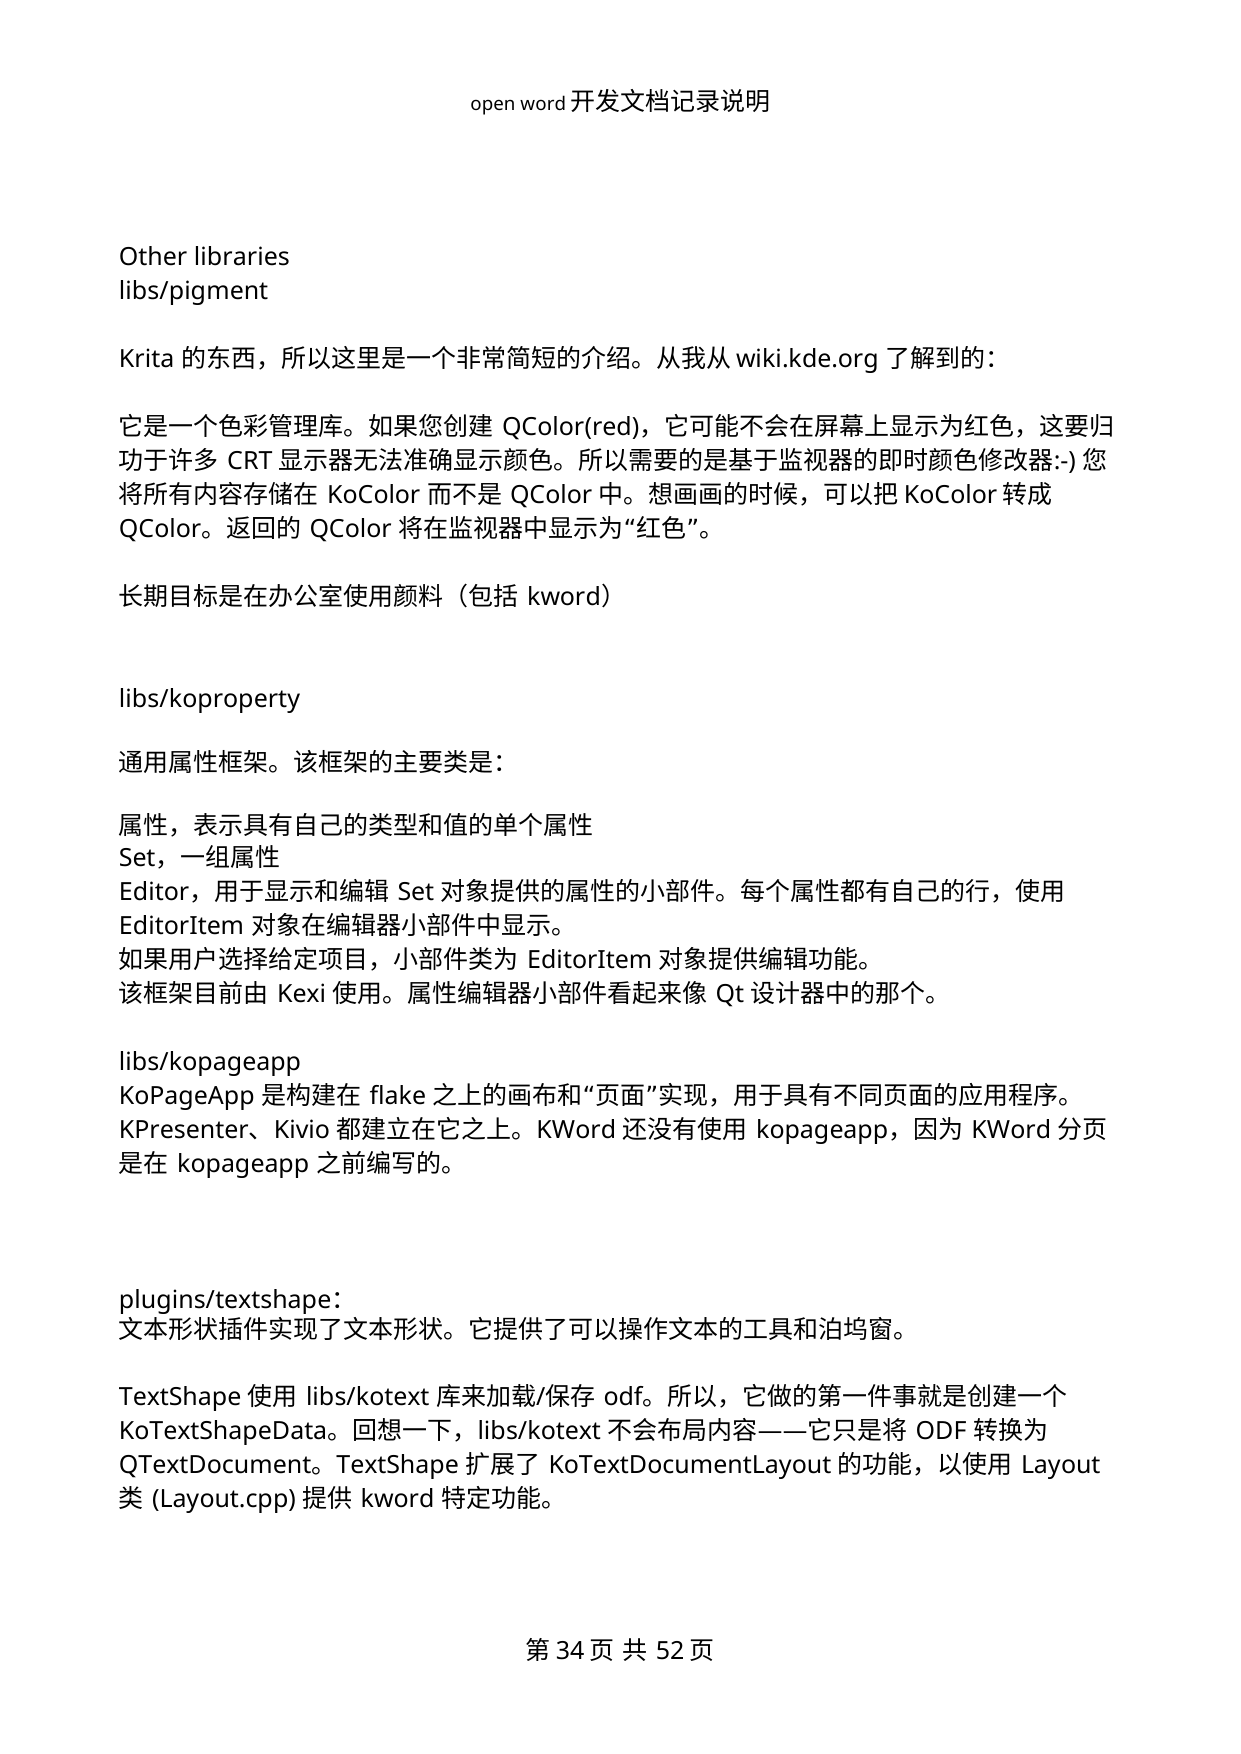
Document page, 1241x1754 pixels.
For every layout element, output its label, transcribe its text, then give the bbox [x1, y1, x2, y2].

text plugins/textshape： [119, 1282, 1121, 1316]
text 通用属性框架。该框架的主要类是： [119, 748, 1121, 777]
text TextShape 使用 libs/kotext 库来加载/保存 odf。所以，它做的第一件事就是创建一个 KoTextShapeData。回想一下，libs/kotext 不会布局内容——它只是将 ODF 转换为 QTextDocument。TextShape 扩展了 KoTextDocumentLayout 的功能，以使用 Layout 类 (Layout.cpp) 提供 kword 特定功能。 [119, 1379, 1121, 1514]
text Editor，用于显示和编辑 Set 对象提供的属性的小部件。每个属性都有自己的行，使用 EditorItem 对象在编辑器小部件中显示。 [119, 874, 1121, 942]
text 文本形状插件实现了文本形状。它提供了可以操作文本的工具和泊坞窗。 [119, 1316, 1121, 1345]
text 属性，表示具有自己的类型和值的单个属性 [119, 811, 1121, 840]
text 该框架目前由 Kexi 使用。属性编辑器小部件看起来像 Qt 设计器中的那个。 [119, 976, 1121, 1010]
text 如果用户选择给定项目，小部件类为 EditorItem 对象提供编辑功能。 [119, 942, 1121, 976]
text 长期目标是在办公室使用颜料（包括 kword） [119, 579, 1121, 613]
text libs/pigment [119, 273, 1121, 307]
text Krita 的东西，所以这里是一个非常简短的介绍。从我从wiki.kde.org 了解到的： [119, 341, 1121, 375]
text libs/koproperty [119, 681, 1121, 714]
text libs/kopageapp [119, 1044, 1121, 1078]
text KoPageApp 是构建在 flake 之上的画布和“页面”实现，用于具有不同页面的应用程序。KPresenter、Kivio 都建立在它之上。KWord 还没有使用 kopageapp，因为 KWord 分页是在 kopageapp 之前编写的。 [119, 1078, 1121, 1180]
text Other libraries [119, 239, 1121, 273]
text Set，一组属性 [119, 840, 1121, 874]
text 它是一个色彩管理库。如果您创建 QColor(red)，它可能不会在屏幕上显示为红色，这要归功于许多 CRT 显示器无法准确显示颜色。所以需要的是基于监视器的即时颜色修改器:-) 您将所有内容存储在 KoColor 而不是 QColor 中。想画画的时候，可以把KoColor转成QColor。返回的 QColor 将在监视器中显示为“红色”。 [119, 409, 1121, 545]
